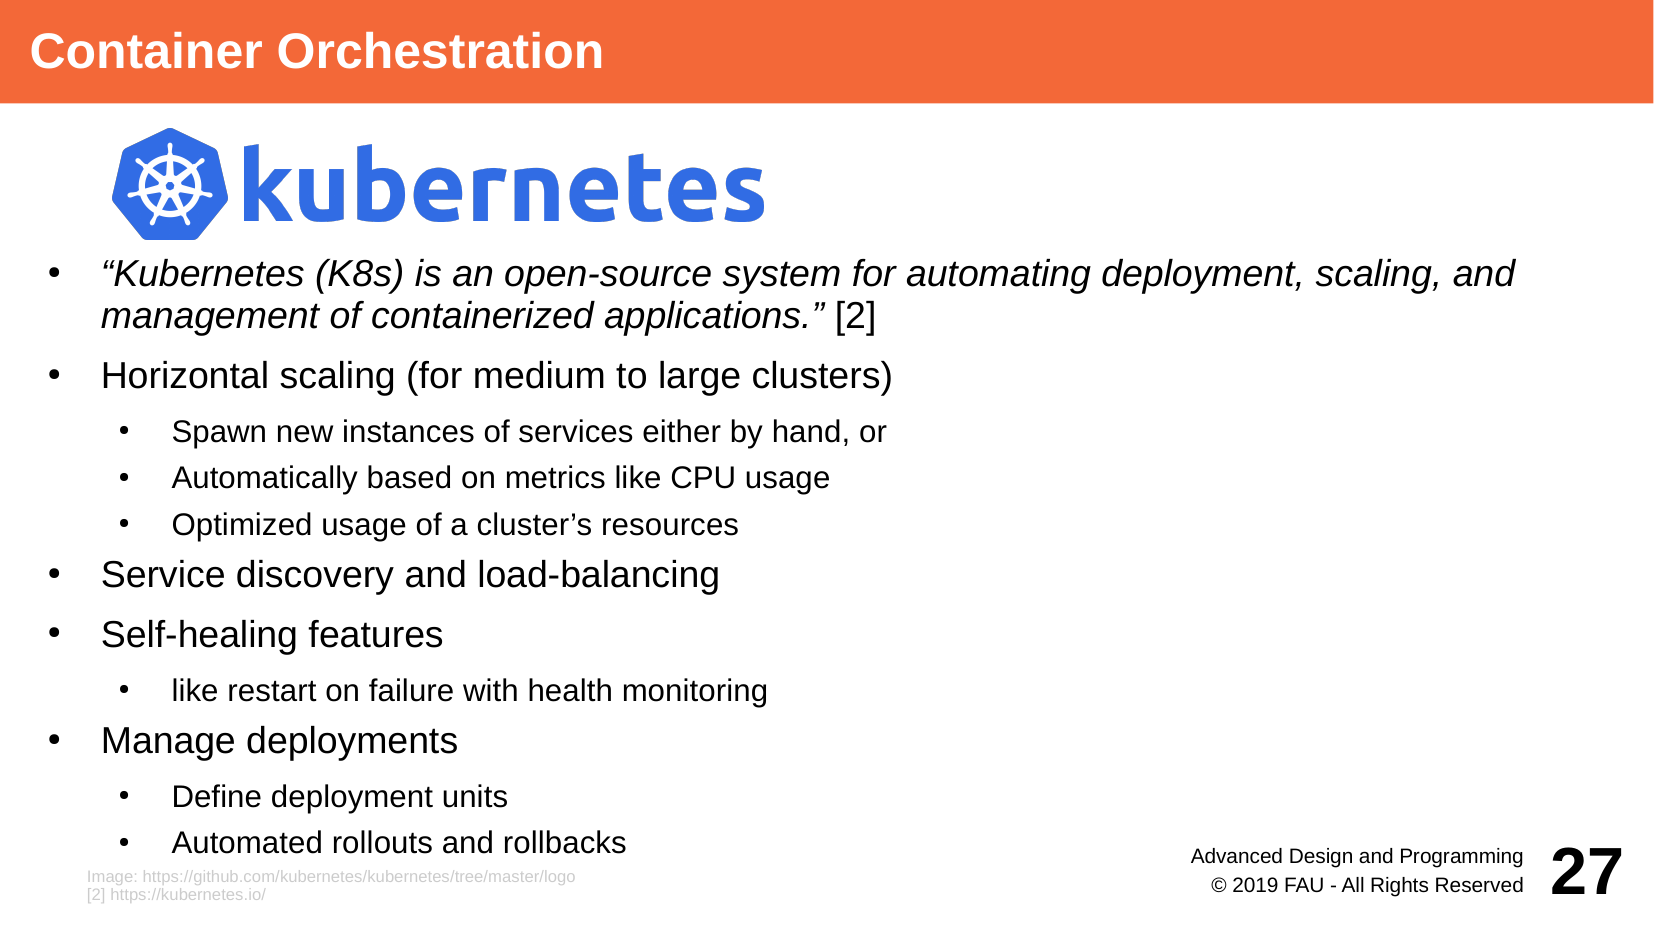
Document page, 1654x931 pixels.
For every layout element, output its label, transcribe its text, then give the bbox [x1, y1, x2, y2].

picture [244, 144, 764, 222]
list “Kubernetes (K8s) is an open-source system for automating deployment, scaling, and management of containerized applications.” [2] Horizontal scaling (for medium to large clusters) Spawn new instances of services either by hand, or Automatically based on metrics like CPU usage Optimized usage of a cluster’s resources Service discovery and load-balancing Self-healing features like restart on failure with health monitoring Manage deployments Define deployment units Automated rollouts and rollbacks [30, 252, 1625, 451]
picture [112, 128, 228, 241]
text_box Image: https://github.com/kubernetes/kubernetes/tree/master/logo [2] https://kubernetes.io/ [75, 855, 1051, 917]
title Container Orchestration [0, 0, 1654, 104]
